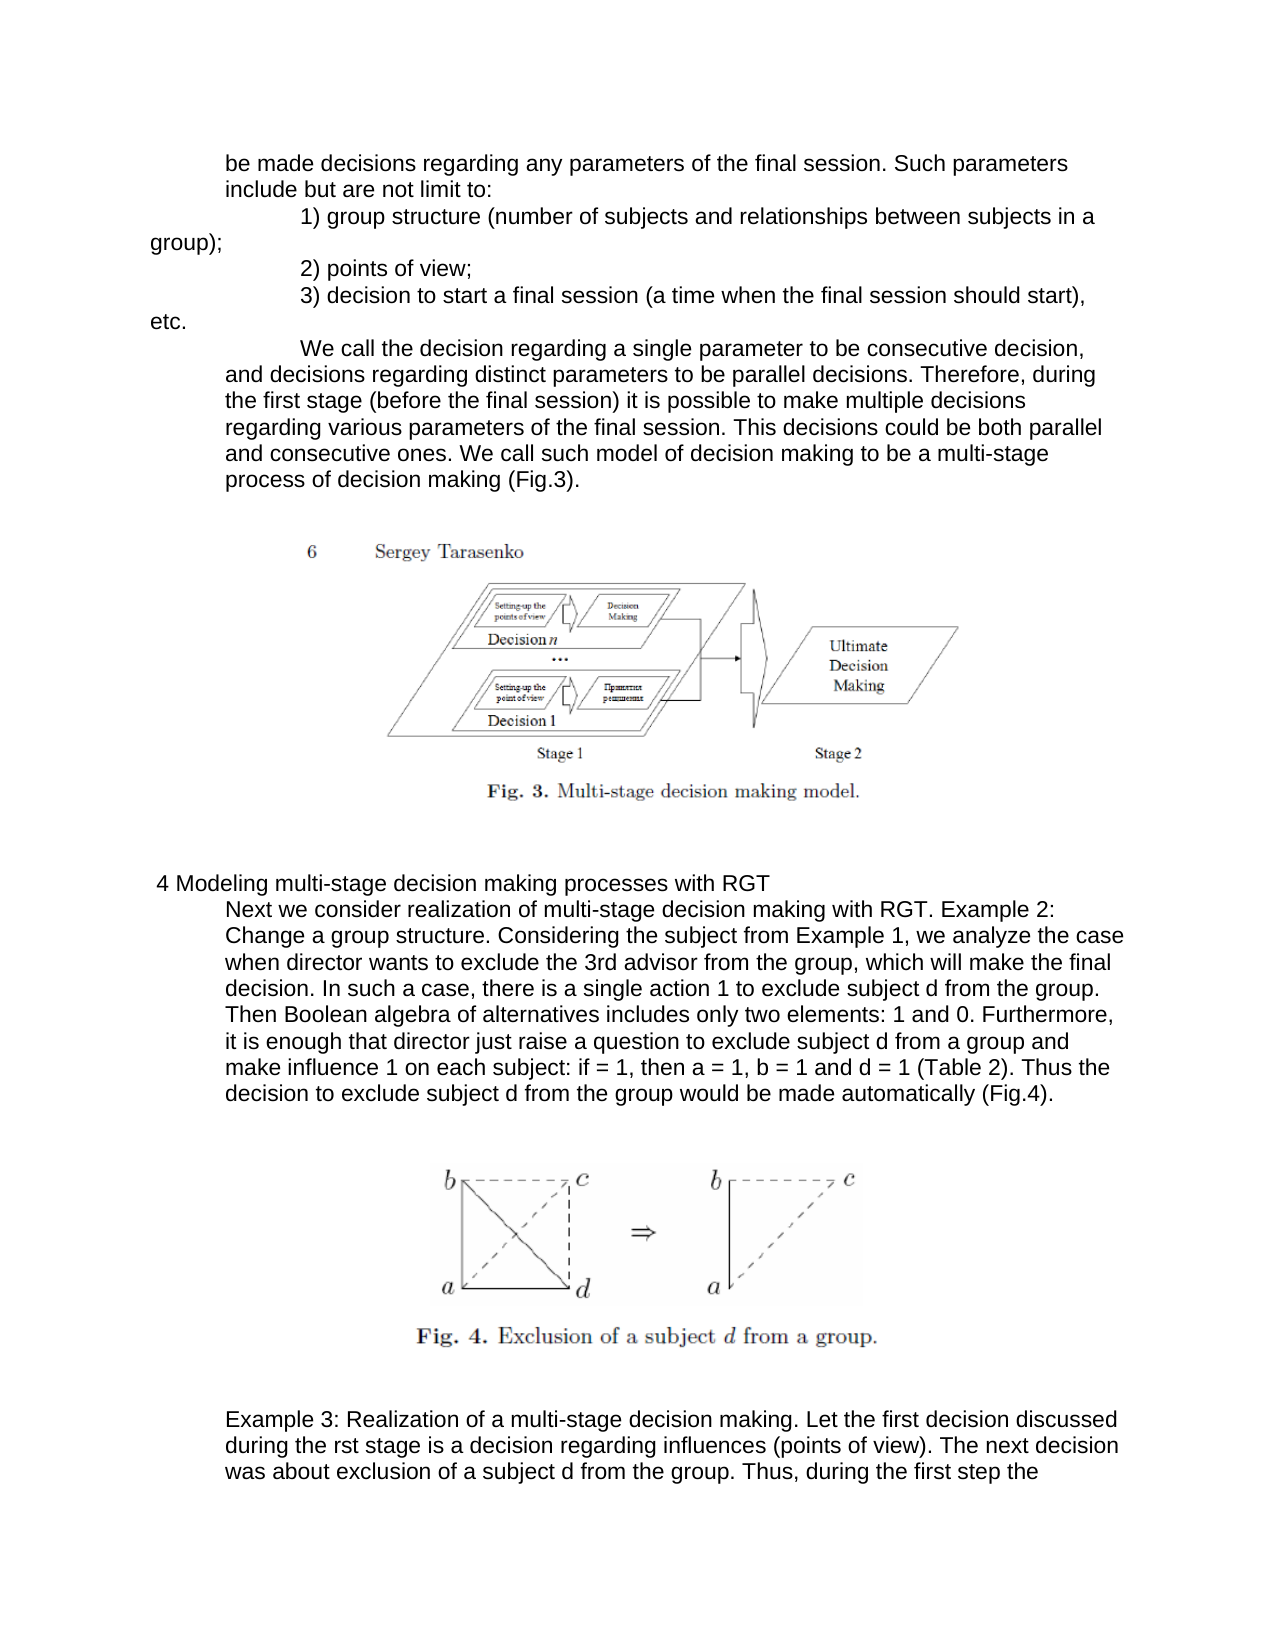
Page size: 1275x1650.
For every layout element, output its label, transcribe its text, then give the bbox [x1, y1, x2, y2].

text 3) decision to start a final session (a time when the final session should start), etc. [150, 282, 1125, 334]
text Example 3: Realization of a multi-stage decision making. Let the first decision discussed during the rst stage is a decision regarding influences (points of view). The next decision was about exclusion of a subject d from the group. Thus, during the first step the [225, 1406, 1125, 1485]
picture [327, 1133, 948, 1380]
text 1) group structure (number of subjects and relationships between subjects in a group); [150, 203, 1125, 255]
text 2) points of view; [150, 255, 1125, 282]
text We call the decision regarding a single parameter to be consecutive decision, and decisions regarding distinct parameters to be parallel decisions. Therefore, during the first stage (before the final session) it is possible to make multiple decisions regarding various parameters of the final session. This decisions could be both parallel and consecutive ones. We call such model of decision making to be a multi-stage process of decision making (Fig.3). [225, 334, 1125, 493]
text Next we consider realization of multi-stage decision making with RGT. Example 2: Change a group structure. Considering the subject from Example 1, we analyze the case when director wants to exclude the 3rd advisor from the group, which will make the final decision. In such a case, there is a single action 1 to exclude subject d from the group. Then Boolean algebra of alternatives includes only two elements: 1 and 0. Furthermore, it is enough that director just raise a question to exclude subject d from a group and make influence 1 on each subject: if = 1, then a = 1, b = 1 and d = 1 (Table 2). Thus the decision to exclude subject d from the group would be made automatically (Fig.4). [225, 896, 1125, 1107]
text be made decisions regarding any parameters of the final session. Such parameters include but are not limit to: [225, 150, 1125, 203]
picture [282, 518, 993, 844]
text 4 Modeling multi-stage decision making processes with RGT [150, 869, 1125, 896]
